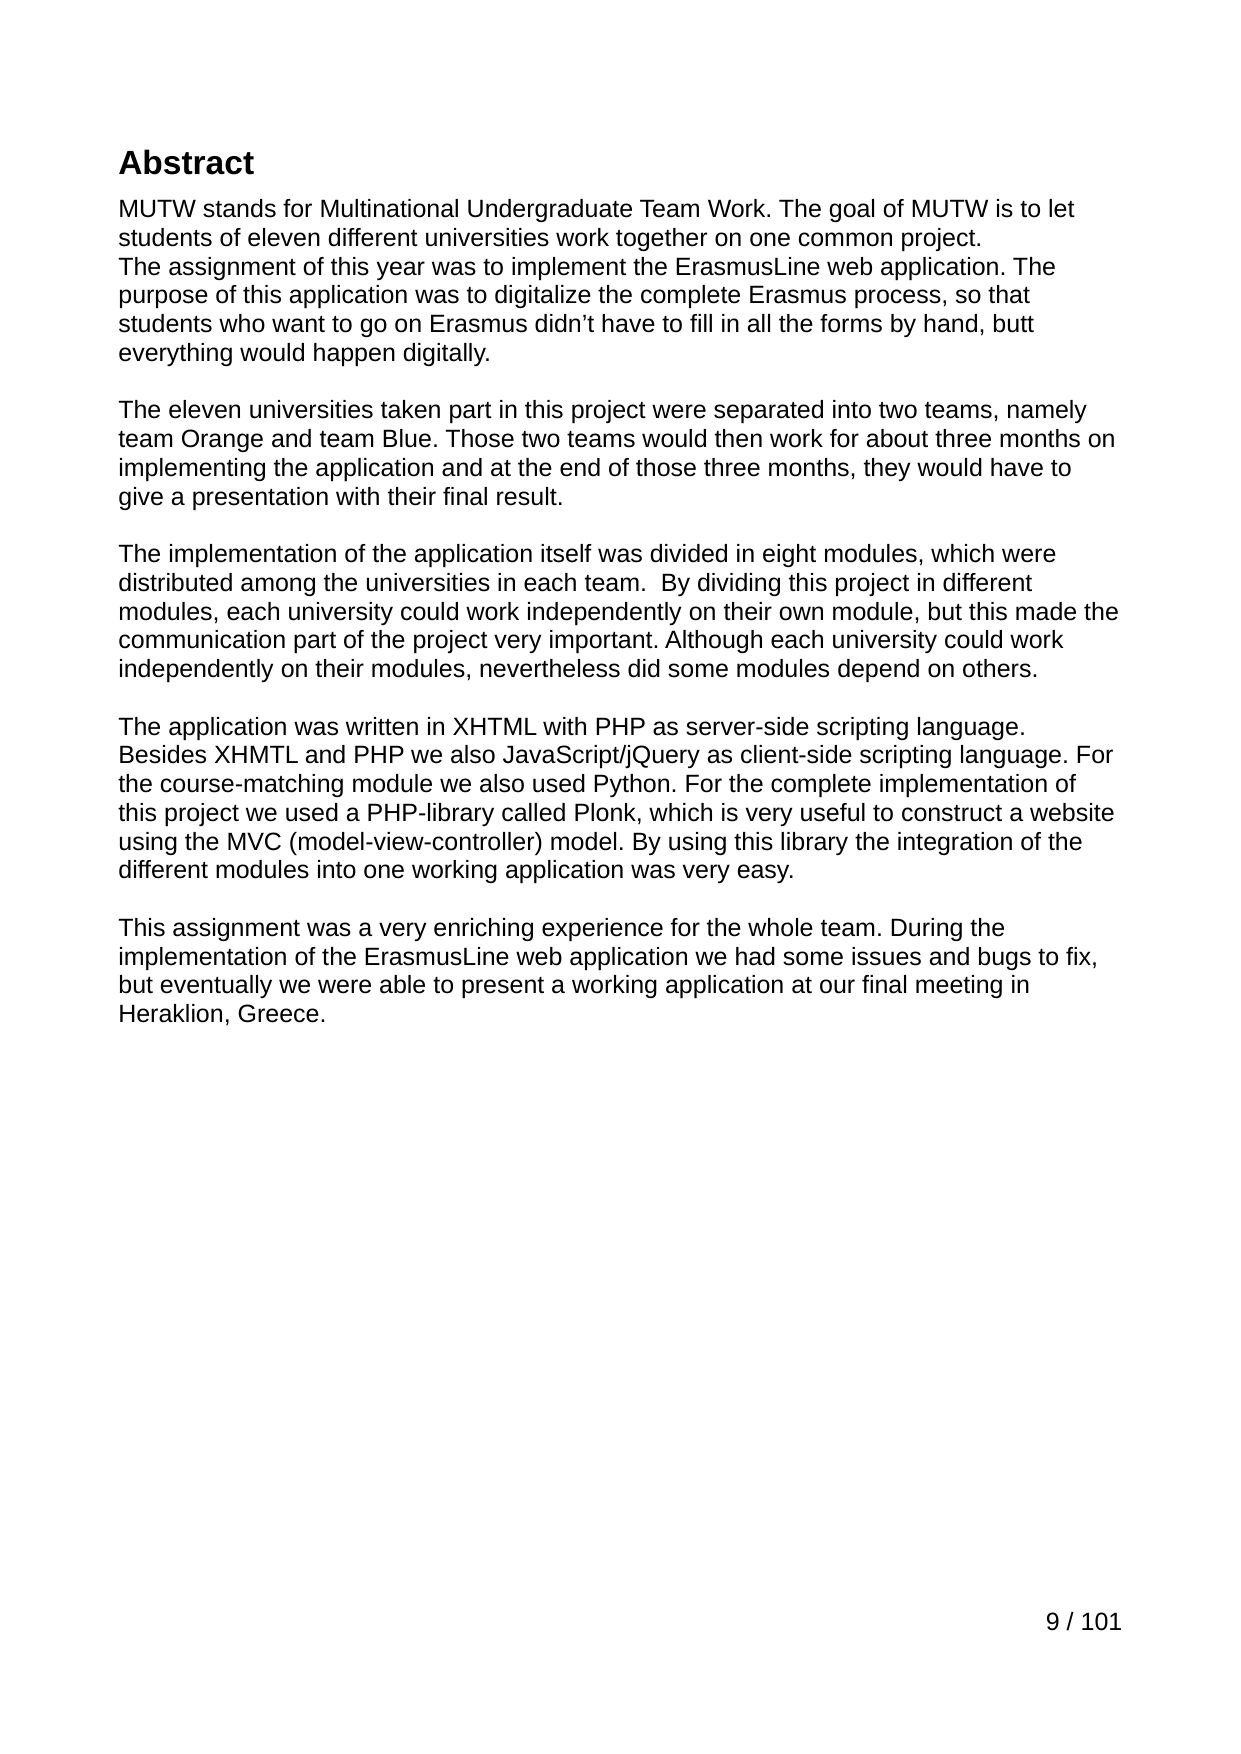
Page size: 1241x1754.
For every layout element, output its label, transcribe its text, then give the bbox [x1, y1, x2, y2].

subtitle Abstract [118, 143, 1122, 182]
text MUTW stands for Multinational Undergraduate Team Work. The goal of MUTW is to let students of eleven different universities work together on one common project. The assignment of this year was to implement the ErasmusLine web application. The purpose of this application was to digitalize the complete Erasmus process, so that students who want to go on Erasmus didn’t have to fill in all the forms by hand, butt everything would happen digitally. The eleven universities taken part in this project were separated into two teams, namely team Orange and team Blue. Those two teams would then work for about three months on implementing the application and at the end of those three months, they would have to give a presentation with their final result. The implementation of the application itself was divided in eight modules, which were distributed among the universities in each team. By dividing this project in different modules, each university could work independently on their own module, but this made the communication part of the project very important. Although each university could work independently on their modules, nevertheless did some modules depend on others. The application was written in XHTML with PHP as server-side scripting language. Besides XHMTL and PHP we also JavaScript/jQuery as client-side scripting language. For the course-matching module we also used Python. For the complete implementation of this project we used a PHP-library called Plonk, which is very useful to construct a website using the MVC (model-view-controller) model. By using this library the integration of the different modules into one working application was very easy. This assignment was a very enriching experience for the whole team. During the implementation of the ErasmusLine web application we had some issues and bugs to fix, but eventually we were able to present a working application at our final meeting in Heraklion, Greece. [118, 194, 1122, 1028]
